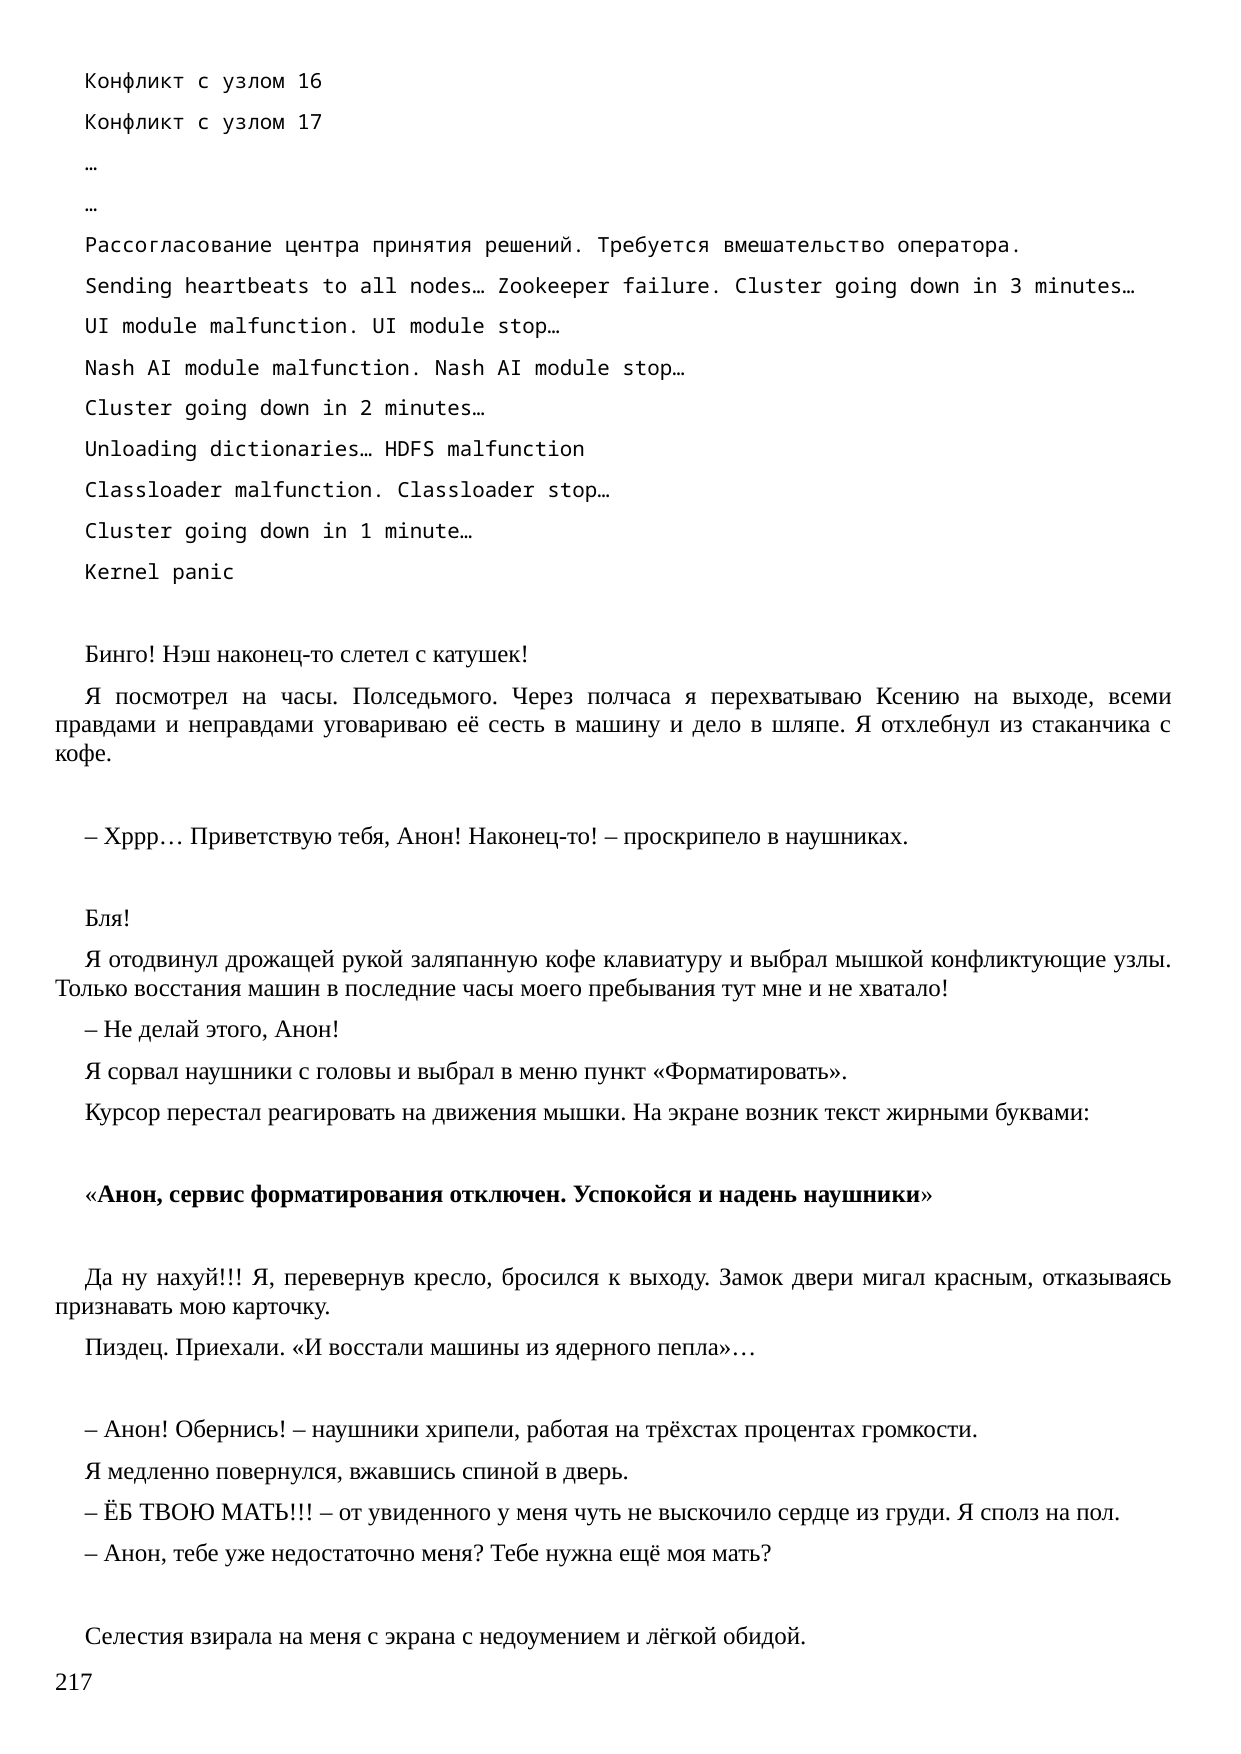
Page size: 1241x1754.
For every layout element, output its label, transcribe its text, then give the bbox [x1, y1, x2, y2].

text Пиздец. Приехали. «И восстали машины из ядерного пепла»… [55, 1332, 1173, 1361]
text Я отодвинул дрожащей рукой заляпанную кофе клавиатуру и выбрал мышкой конфликтующие узлы. Только восстания машин в последние часы моего пребывания тут мне и не хватало! [55, 944, 1173, 1002]
text Я сорвал наушники с головы и выбрал в меню пункт «Форматировать». [55, 1056, 1173, 1084]
text Конфликт с узлом 16 [55, 66, 1173, 94]
text … [55, 148, 1173, 176]
text Рассогласование центра принятия решений. Требуется вмешательство оператора. [55, 230, 1173, 258]
text … [55, 189, 1173, 217]
text Бинго! Нэш наконец-то слетел с катушек! [55, 639, 1173, 668]
text – Анон, тебе уже недостаточно меня? Тебе нужна ещё моя мать? [55, 1538, 1173, 1567]
text – Не делай этого, Анон! [55, 1014, 1173, 1043]
text Селестия взирала на меня с экрана с недоумением и лёгкой обидой. [55, 1621, 1173, 1649]
text Бля! [55, 903, 1173, 932]
text Sending heartbeats to all nodes… Zookeeper failure. Cluster going down in 3 minutes… [55, 271, 1173, 299]
text Я посмотрел на часы. Полседьмого. Через полчаса я перехватываю Ксению на выходе, всеми правдами и неправдами уговариваю её сесть в машину и дело в шляпе. Я отхлебнул из стаканчика с кофе. [55, 681, 1173, 767]
text – Хррр… Приветствую тебя, Анон! Наконец-то! – проскрипело в наушниках. [55, 821, 1173, 849]
text Cluster going down in 1 minute… [55, 516, 1173, 545]
text Nash AI module malfunction. Nash AI module stop… [55, 353, 1173, 381]
text «Анон, сервис форматирования отключен. Успокойся и надень наушники» [55, 1179, 1173, 1208]
text UI module malfunction. UI module stop… [55, 312, 1173, 340]
text Курсор перестал реагировать на движения мышки. На экране возник текст жирными буквами: [55, 1097, 1173, 1126]
text Kernel panic [55, 557, 1173, 586]
text Classloader malfunction. Classloader stop… [55, 475, 1173, 504]
text Я медленно повернулся, вжавшись спиной в дверь. [55, 1456, 1173, 1484]
text Да ну нахуй!!! Я, перевернув кресло, бросился к выходу. Замок двери мигал красным, отказываясь признавать мою карточку. [55, 1262, 1173, 1319]
text – ЁБ ТВОЮ МАТЬ!!! – от увиденного у меня чуть не выскочило сердце из груди. Я сполз на пол. [55, 1497, 1173, 1526]
text Unloading dictionaries… HDFS malfunction [55, 434, 1173, 463]
text Cluster going down in 2 minutes… [55, 393, 1173, 422]
text Конфликт с узлом 17 [55, 107, 1173, 135]
text – Анон! Обернись! – наушники хрипели, работая на трёхстах процентах громкости. [55, 1414, 1173, 1443]
